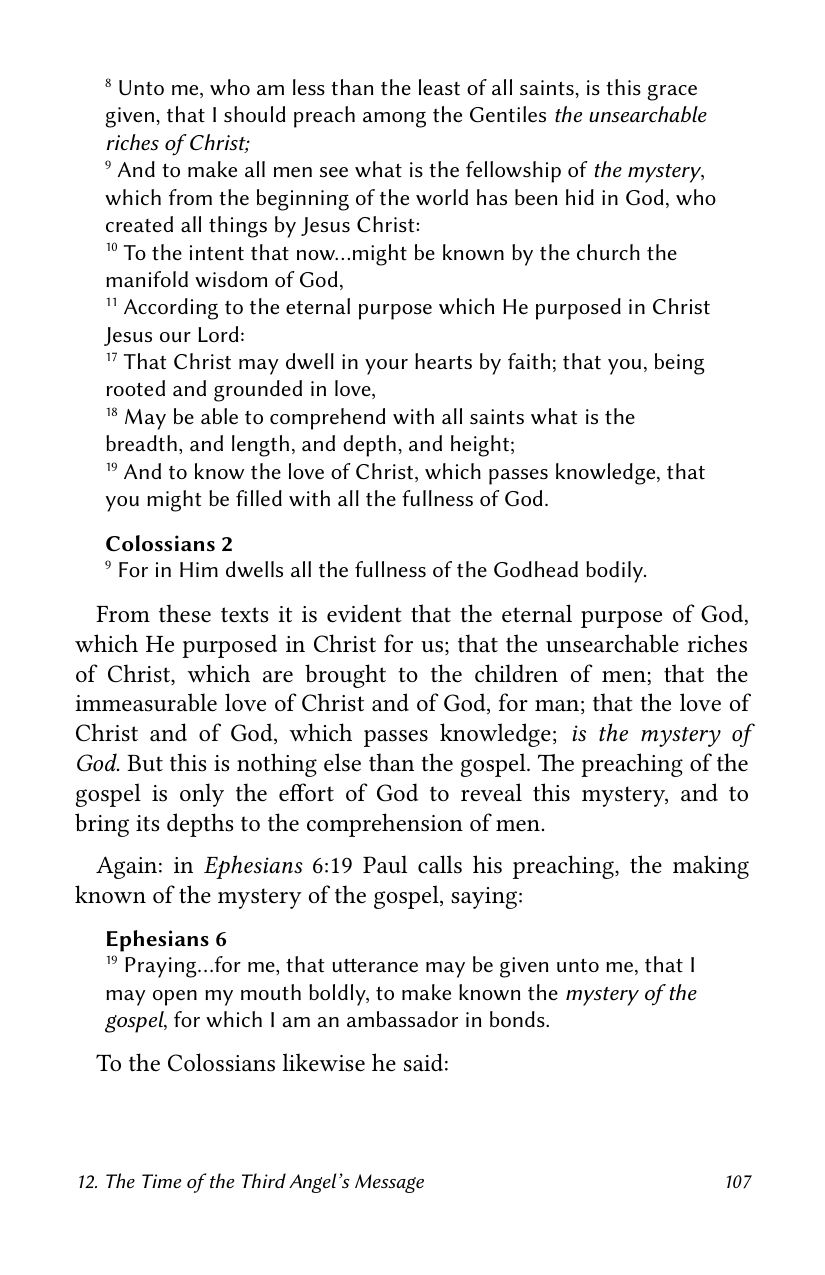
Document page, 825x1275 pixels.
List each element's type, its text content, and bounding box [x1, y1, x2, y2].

text Colossians 2 [105, 531, 750, 557]
text To the Colossians likewise he said: [75, 1049, 750, 1078]
text 11 According to the eternal purpose which He purposed in Christ Jesus our Lord: [105, 294, 720, 348]
text 8 Unto me, who am less than the least of all saints, is this grace given, that I should preach among the Gentiles the unsearchable riches of Christ; [105, 75, 720, 156]
text From these texts it is evident that the eternal purpose of God, which He purposed in Christ for us; that the unsearchable riches of Christ, which are brought to the children of men; that the immeasurable love of Christ and of God, for man; that the love of Christ and of God, which passes knowledge; is the mystery of God. But this is nothing else than the gospel. The preaching of the gospel is only the effort of God to reveal this mystery, and to bring its depths to the comprehension of men. [75, 600, 750, 838]
text 9 And to make all men see what is the fellowship of the mystery, which from the beginning of the world has been hid in God, who created all things by Jesus Christ: [105, 157, 720, 238]
text 10 To the intent that now...might be known by the church the manifold wisdom of God, [105, 239, 720, 293]
text Ephesians 6 [105, 926, 750, 952]
text 9 For in Him dwells all the fullness of the Godhead bodily. [105, 557, 720, 583]
text 17 That Christ may dwell in your hearts by faith; that you, being rooted and grounded in love, [105, 349, 720, 402]
text 19 Praying...for me, that utterance may be given unto me, that I may open my mouth boldly, to make known the mystery of the gospel, for which I am an ambassador in bonds. [105, 952, 720, 1033]
text 19 And to know the love of Christ, which passes knowledge, that you might be filled with all the fullness of God. [105, 458, 720, 512]
text Again: in Ephesians 6:19 Paul calls his preaching, the making known of the mystery of the gospel, saying: [75, 851, 750, 909]
text 18 May be able to comprehend with all saints what is the breadth, and length, and depth, and height; [105, 404, 720, 457]
